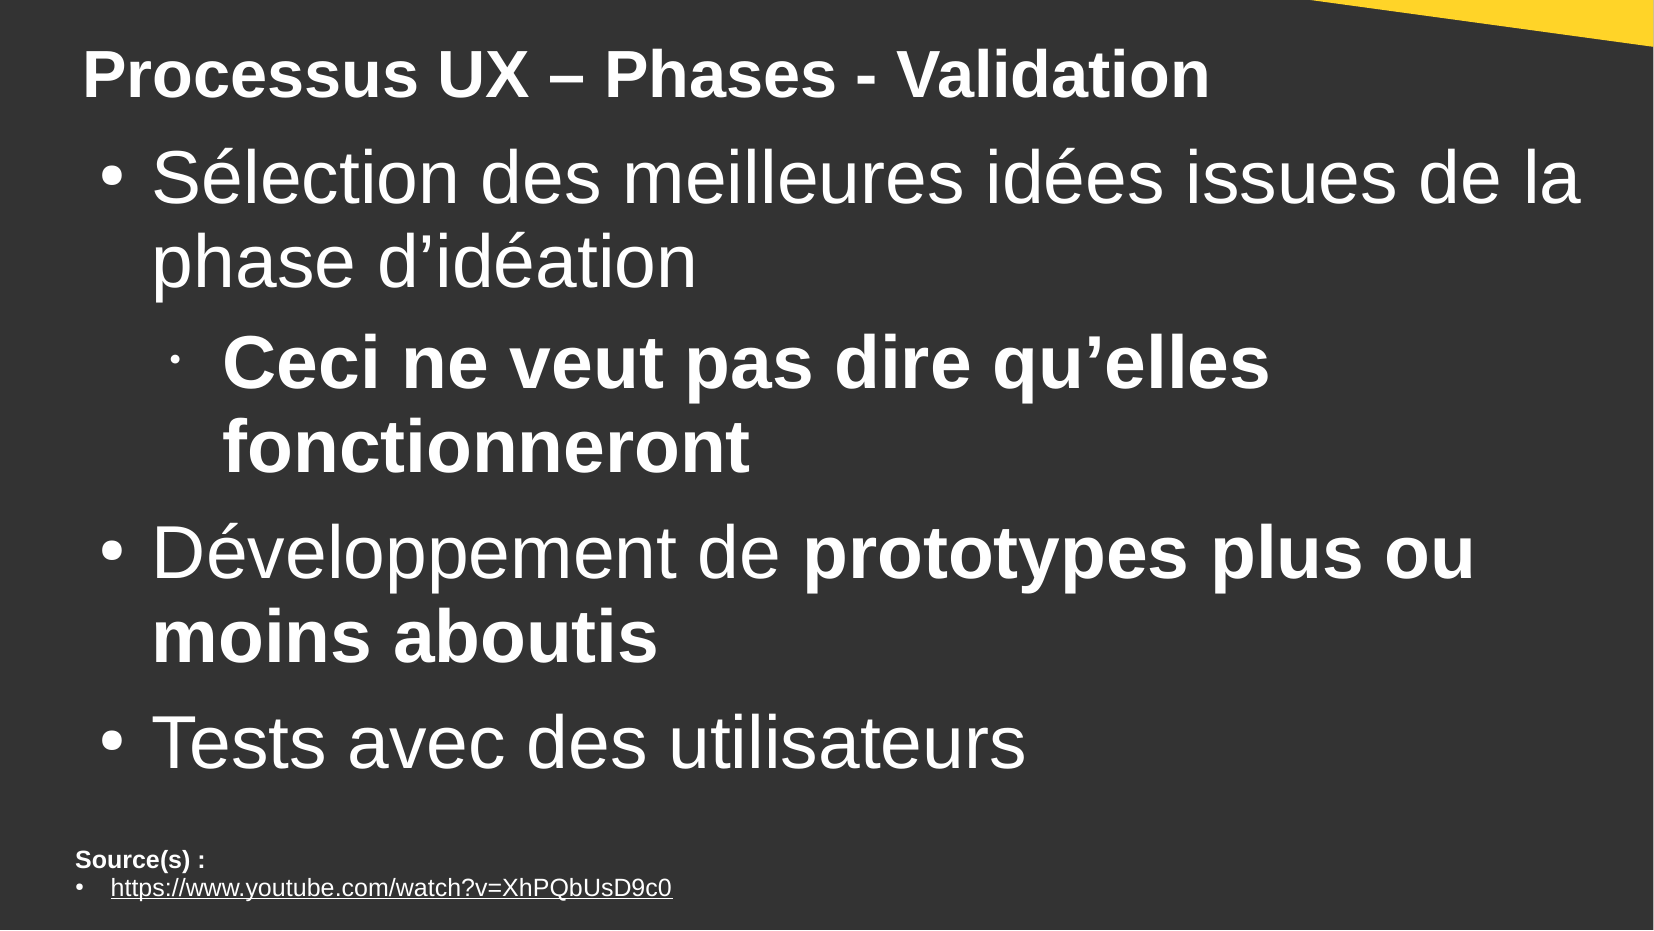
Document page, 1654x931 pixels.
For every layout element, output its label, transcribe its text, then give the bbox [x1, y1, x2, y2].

list Sélection des meilleures idées issues de la phase d’idéation Ceci ne veut pas dire qu’elles fonctionneront Développement de prototypes plus ou moins aboutis Tests avec des utilisateurs [80, 135, 1620, 827]
text_box [1310, 0, 1654, 47]
title Processus UX – Phases - Validation [82, 37, 1571, 114]
text_box Source(s) : https://www.youtube.com/watch?v=XhPQbUsD9c0 [60, 838, 1546, 931]
